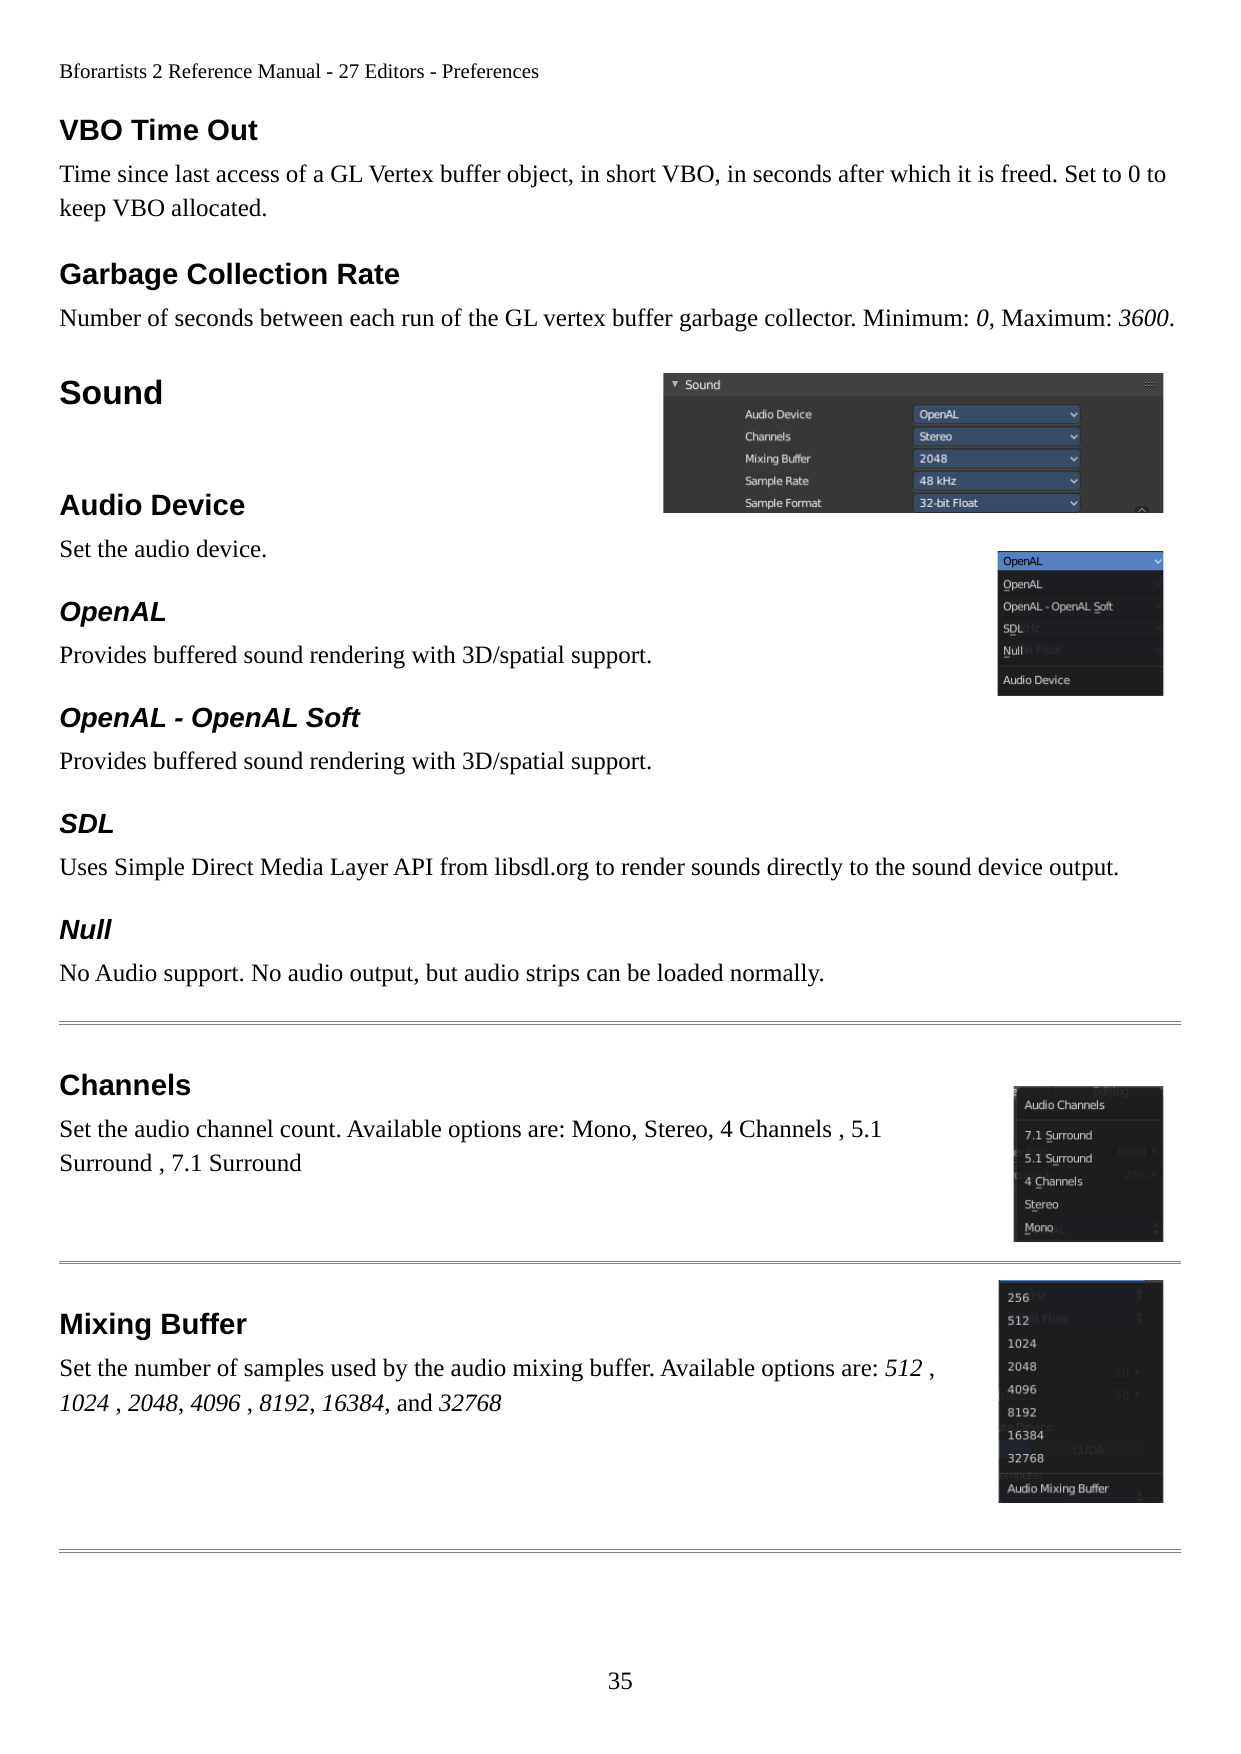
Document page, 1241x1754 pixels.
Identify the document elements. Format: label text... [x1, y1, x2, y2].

subtitle Sound [59, 373, 663, 412]
subtitle [1164, 596, 1181, 628]
subtitle Null [59, 913, 1181, 945]
subtitle VBO Time Out [59, 113, 1181, 146]
text Set the audio channel count. Available options are: Mono, Stereo, 4 Channels , 5.1 Surround , 7.1 Surround [59, 1114, 1013, 1177]
subtitle OpenAL [59, 596, 997, 628]
subtitle [1164, 373, 1181, 412]
picture [663, 373, 1164, 513]
subtitle SDL [59, 808, 1181, 839]
subtitle Garbage Collection Rate [59, 257, 1181, 291]
picture [997, 551, 1164, 696]
subtitle Channels [59, 1068, 1181, 1101]
text Set the audio device. [59, 534, 1181, 563]
text Uses Simple Direct Media Layer API from libsdl.org to render sounds directly to the sound device output. [59, 852, 1181, 881]
subtitle Mixing Buffer [59, 1307, 998, 1341]
text Set the number of samples used by the audio mixing buffer. Available options are: 512 , 1024 , 2048, 4096 , 8192, 16384, and 32768 [59, 1353, 998, 1417]
subtitle Audio Device [59, 488, 1181, 522]
picture [1013, 1086, 1164, 1242]
subtitle OpenAL - OpenAL Soft [59, 702, 1181, 733]
text Provides buffered sound rendering with 3D/spatial support. [59, 746, 1181, 775]
picture [998, 1280, 1164, 1503]
text Number of seconds between each run of the GL vertex buffer garbage collector. Minimum: 0, Maximum: 3600. [59, 303, 1181, 332]
text No Audio support. No audio output, but audio strips can be loaded normally. [59, 958, 1181, 987]
subtitle [1164, 1307, 1181, 1341]
text Time since last access of a GL Vertex buffer object, in short VBO, in seconds after which it is freed. Set to 0 to keep VBO allocated. [59, 159, 1181, 222]
text Provides buffered sound rendering with 3D/spatial support. [59, 640, 997, 669]
